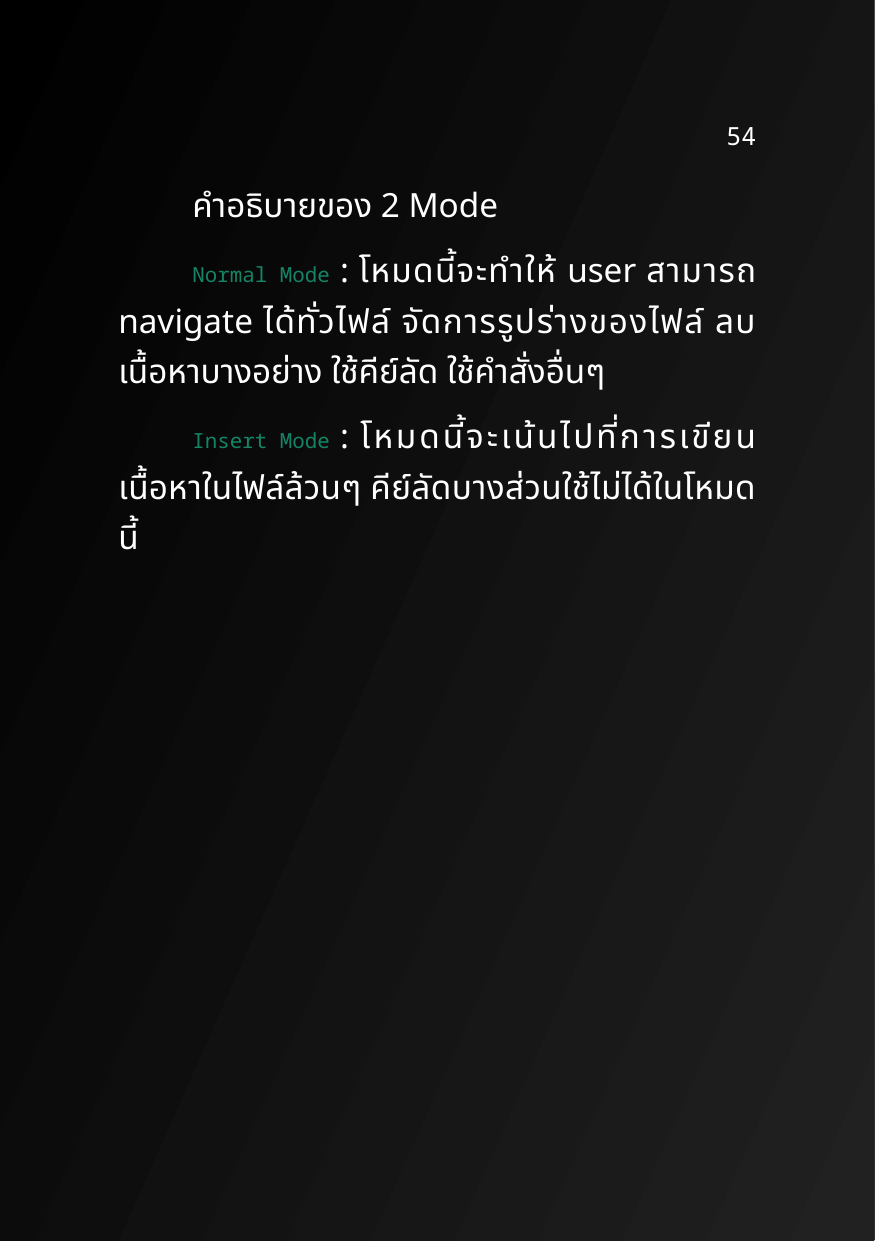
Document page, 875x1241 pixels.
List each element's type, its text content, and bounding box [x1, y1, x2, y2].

text Normal Mode : โหมดนี้จะทำให้ user สามารถ navigate ได้ทั่วไฟล์ จัดการรูปร่างของไฟล์ ลบเนื้อหาบางอย่าง ใช้คีย์ลัด ใช้คำสั่งอื่นๆ [118, 247, 756, 398]
text Insert Mode : โหมดนี้จะเน้นไปที่การเขียนเนื้อหาในไฟล์ล้วนๆ คีย์ลัดบางส่วนใช้ไม่ได้ในโหมดนี้ [118, 413, 756, 564]
text คำอธิบายของ 2 Mode [118, 182, 756, 232]
